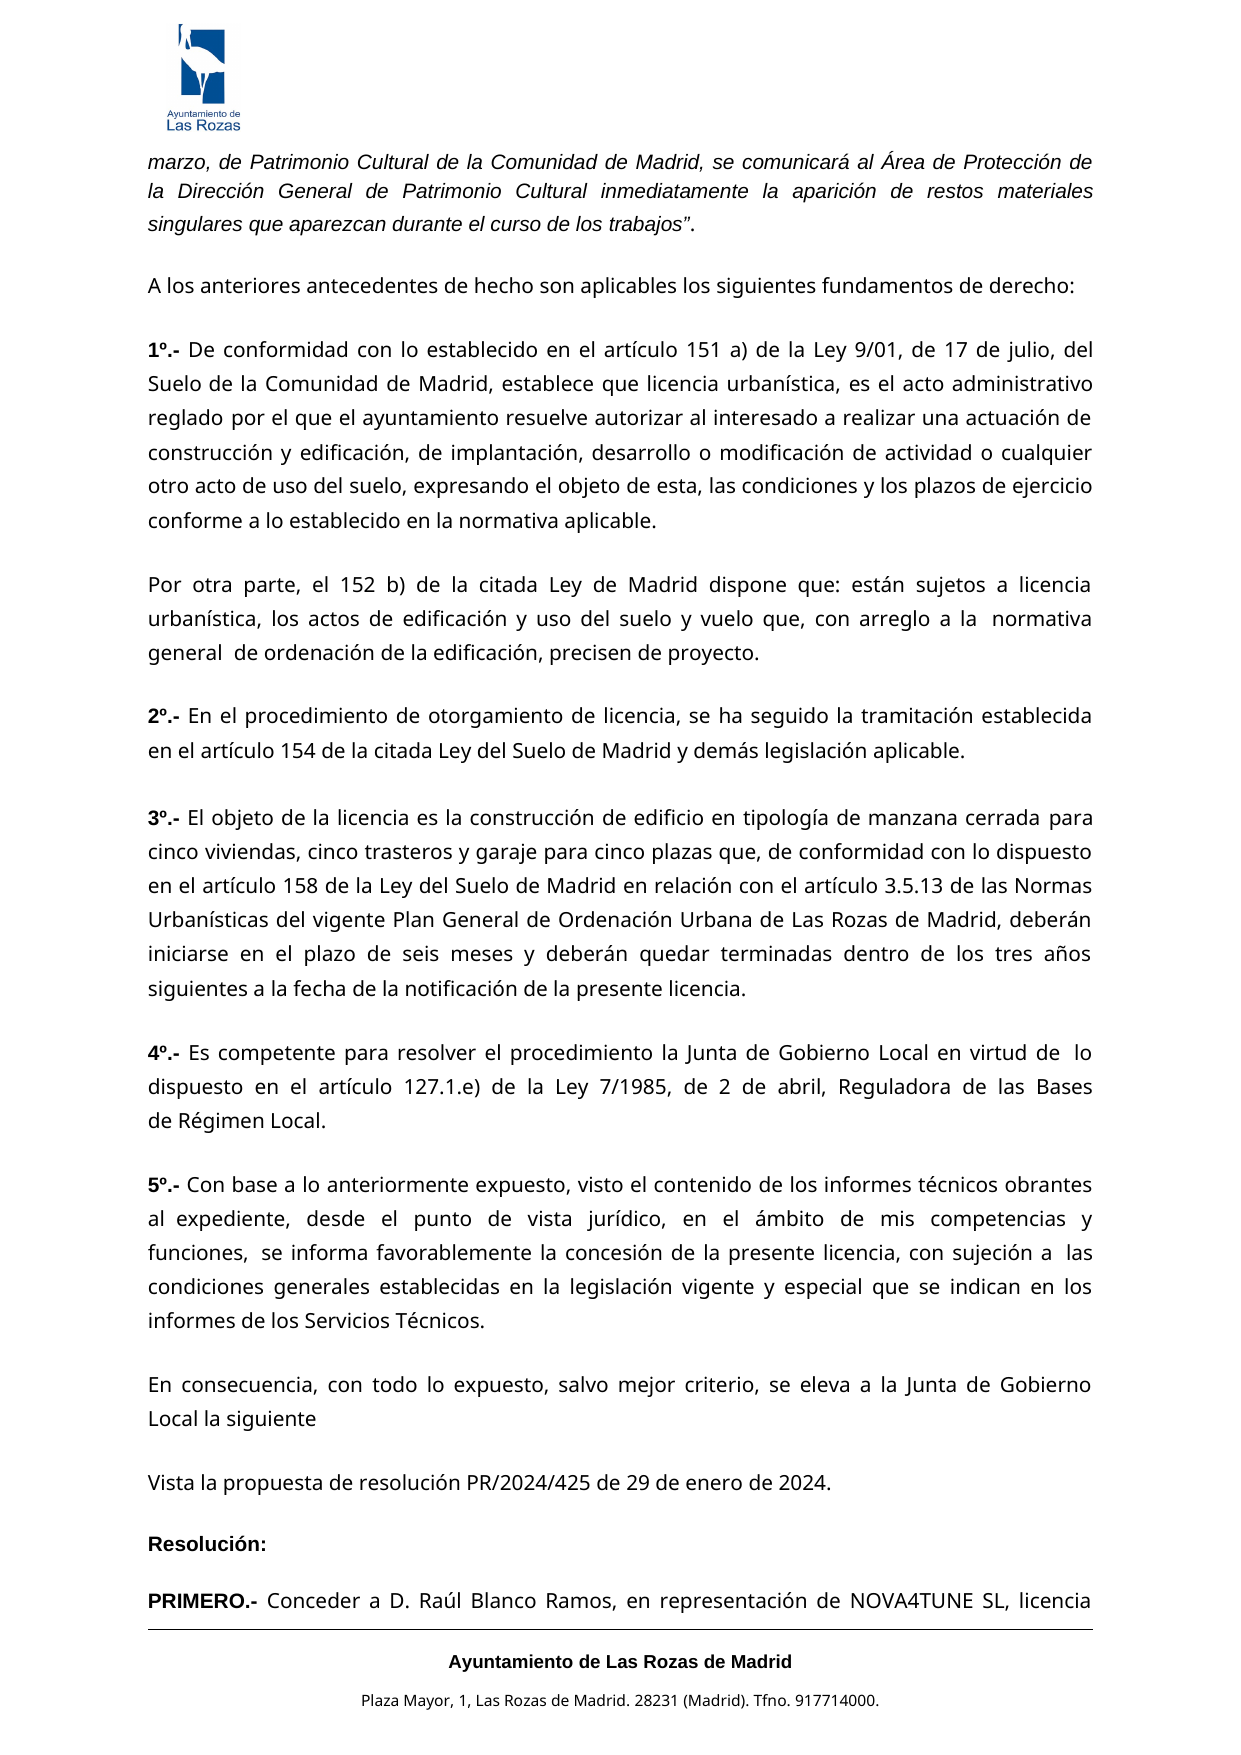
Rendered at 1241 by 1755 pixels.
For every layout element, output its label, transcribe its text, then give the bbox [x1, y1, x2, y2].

text 4º.- Es competente para resolver el procedimiento la Junta de Gobierno Local en virtud de lo dispuesto en el artículo 127.1.e) de la Ley 7/1985, de 2 de abril, Reguladora de las Bases de Régimen Local. [148, 1038, 1093, 1135]
text En consecuencia, con todo lo expuesto, salvo mejor criterio, se eleva a la Junta de Gobierno Local la siguiente [148, 1370, 1093, 1433]
text A los anteriores antecedentes de hecho son aplicables los siguientes fundamentos de derecho: [148, 271, 1105, 299]
text PRIMERO.- Conceder a D. Raúl Blanco Ramos, en representación de NOVA4TUNE SL, licencia [148, 1586, 1093, 1615]
text 1º.- De conformidad con lo establecido en el artículo 151 a) de la Ley 9/01, de 17 de julio, del Suelo de la Comunidad de Madrid, establece que licencia urbanística, es el acto administrativo reglado por el que el ayuntamiento resuelve autorizar al interesado a realizar una actuación de construcción y edificación, de implantación, desarrollo o modificación de actividad o cualquier otro acto de uso del suelo, expresando el objeto de esta, las condiciones y los plazos de ejercicio conforme a lo establecido en la normativa aplicable. [148, 335, 1093, 534]
text Por otra parte, el 152 b) de la citada Ley de Madrid dispone que: están sujetos a licencia urbanística, los actos de edificación y uso del suelo y vuelo que, con arreglo a la normativa general de ordenación de la edificación, precisen de proyecto. [148, 570, 1093, 666]
subtitle Resolución: [148, 1532, 1105, 1556]
text 2º.- En el procedimiento de otorgamiento de licencia, se ha seguido la tramitación establecida en el artículo 154 de la citada Ley del Suelo de Madrid y demás legislación aplicable. [148, 701, 1093, 764]
text Vista la propuesta de resolución PR/2024/425 de 29 de enero de 2024. [148, 1468, 1105, 1496]
text 3º.- El objeto de la licencia es la construcción de edificio en tipología de manzana cerrada para cinco viviendas, cinco trasteros y garaje para cinco plazas que, de conformidad con lo dispuesto en el artículo 158 de la Ley del Suelo de Madrid en relación con el artículo 3.5.13 de las Normas Urbanísticas del vigente Plan General de Ordenación Urbana de Las Rozas de Madrid, deberán iniciarse en el plazo de seis meses y deberán quedar terminadas dentro de los tres años siguientes a la fecha de la notificación de la presente licencia. [148, 803, 1093, 1002]
text 5º.- Con base a lo anteriormente expuesto, visto el contenido de los informes técnicos obrantes al expediente, desde el punto de vista jurídico, en el ámbito de mis competencias y funciones, se informa favorablemente la concesión de la presente licencia, con sujeción a las condiciones generales establecidas en la legislación vigente y especial que se indican en los informes de los Servicios Técnicos. [148, 1170, 1093, 1335]
text marzo, de Patrimonio Cultural de la Comunidad de Madrid, se comunicará al Área de Protección de la Dirección General de Patrimonio Cultural inmediatamente la aparición de restos materiales singulares que aparezcan durante el curso de los trabajos”. [148, 150, 1093, 237]
